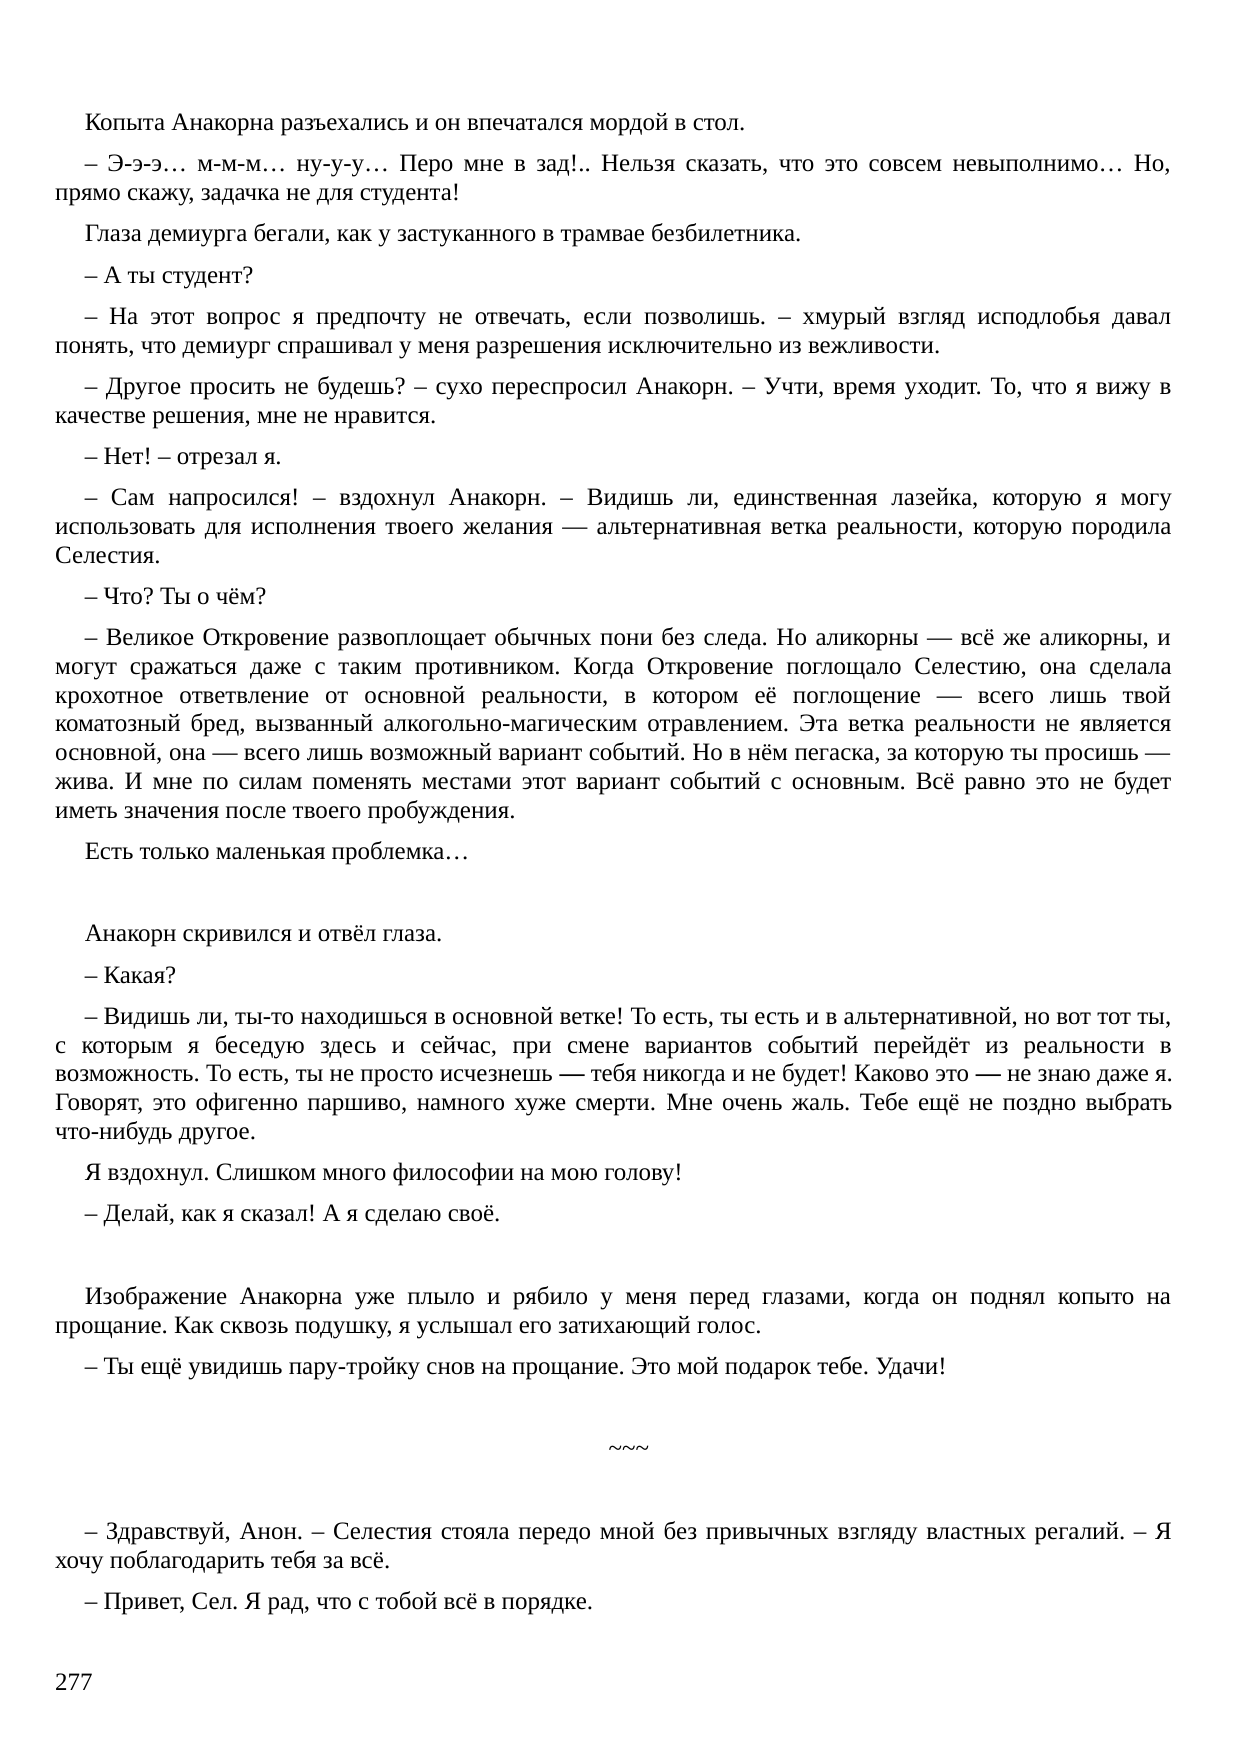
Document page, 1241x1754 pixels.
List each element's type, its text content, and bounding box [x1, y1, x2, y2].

text – Делай, как я сказал! А я сделаю своё. [55, 1198, 1173, 1227]
text – Другое просить не будешь? – сухо переспросил Анакорн. – Учти, время уходит. То, что я вижу в качестве решения, мне не нравится. [55, 371, 1173, 428]
text – Ты ещё увидишь пару-тройку снов на прощание. Это мой подарок тебе. Удачи! [55, 1351, 1173, 1380]
text – А ты студент? [55, 260, 1173, 288]
text – Какая? [55, 960, 1173, 988]
text Анакорн скривился и отвёл глаза. [55, 918, 1173, 947]
text – Нет! – отрезал я. [55, 441, 1173, 470]
text – Здравствуй, Анон. – Селестия стояла передо мной без привычных взгляду властных регалий. – Я хочу поблагодарить тебя за всё. [55, 1516, 1173, 1573]
text – Э-э-э… м-м-м… ну-у-у… Перо мне в зад!.. Нельзя сказать, что это совсем невыполнимо… Но, прямо скажу, задачка не для студента! [55, 148, 1173, 206]
text – Видишь ли, ты-то находишься в основной ветке! То есть, ты есть и в альтернативной, но вот тот ты, с которым я беседую здесь и сейчас, при смене вариантов событий перейдёт из реальности в возможность. То есть, ты не просто исчезнешь — тебя никогда и не будет! Каково это — не знаю даже я. Говорят, это офигенно паршиво, намного хуже смерти. Мне очень жаль. Тебе ещё не поздно выбрать что-нибудь другое. [55, 1001, 1173, 1145]
text Изображение Анакорна уже плыло и рябило у меня перед глазами, когда он поднял копыто на прощание. Как сквозь подушку, я услышал его затихающий голос. [55, 1281, 1173, 1338]
text – На этот вопрос я предпочту не отвечать, если позволишь. – хмурый взгляд исподлобья давал понять, что демиург спрашивал у меня разрешения исключительно из вежливости. [55, 301, 1173, 358]
text – Привет, Сел. Я рад, что с тобой всё в порядке. [55, 1586, 1173, 1615]
text – Великое Откровение развоплощает обычных пони без следа. Но аликорны — всё же аликорны, и могут сражаться даже с таким противником. Когда Откровение поглощало Селестию, она сделала крохотное ответвление от основной реальности, в котором её поглощение — всего лишь твой коматозный бред, вызванный алкогольно-магическим отравлением. Эта ветка реальности не является основной, она — всего лишь возможный вариант событий. Но в нём пегаска, за которую ты просишь — жива. И мне по силам поменять местами этот вариант событий с основным. Всё равно это не будет иметь значения после твоего пробуждения. [55, 622, 1173, 823]
text – Сам напросился! – вздохнул Анакорн. – Видишь ли, единственная лазейка, которую я могу использовать для исполнения твоего желания — альтернативная ветка реальности, которую породила Селестия. [55, 482, 1173, 568]
text – Что? Ты о чём? [55, 581, 1173, 610]
text Я вздохнул. Слишком много философии на мою голову! [55, 1157, 1173, 1186]
text Есть только маленькая проблемка… [55, 836, 1173, 865]
text Копыта Анакорна разъехались и он впечатался мордой в стол. [55, 107, 1173, 136]
text ~~~ [55, 1433, 1173, 1462]
text Глаза демиурга бегали, как у застуканного в трамвае безбилетника. [55, 218, 1173, 247]
